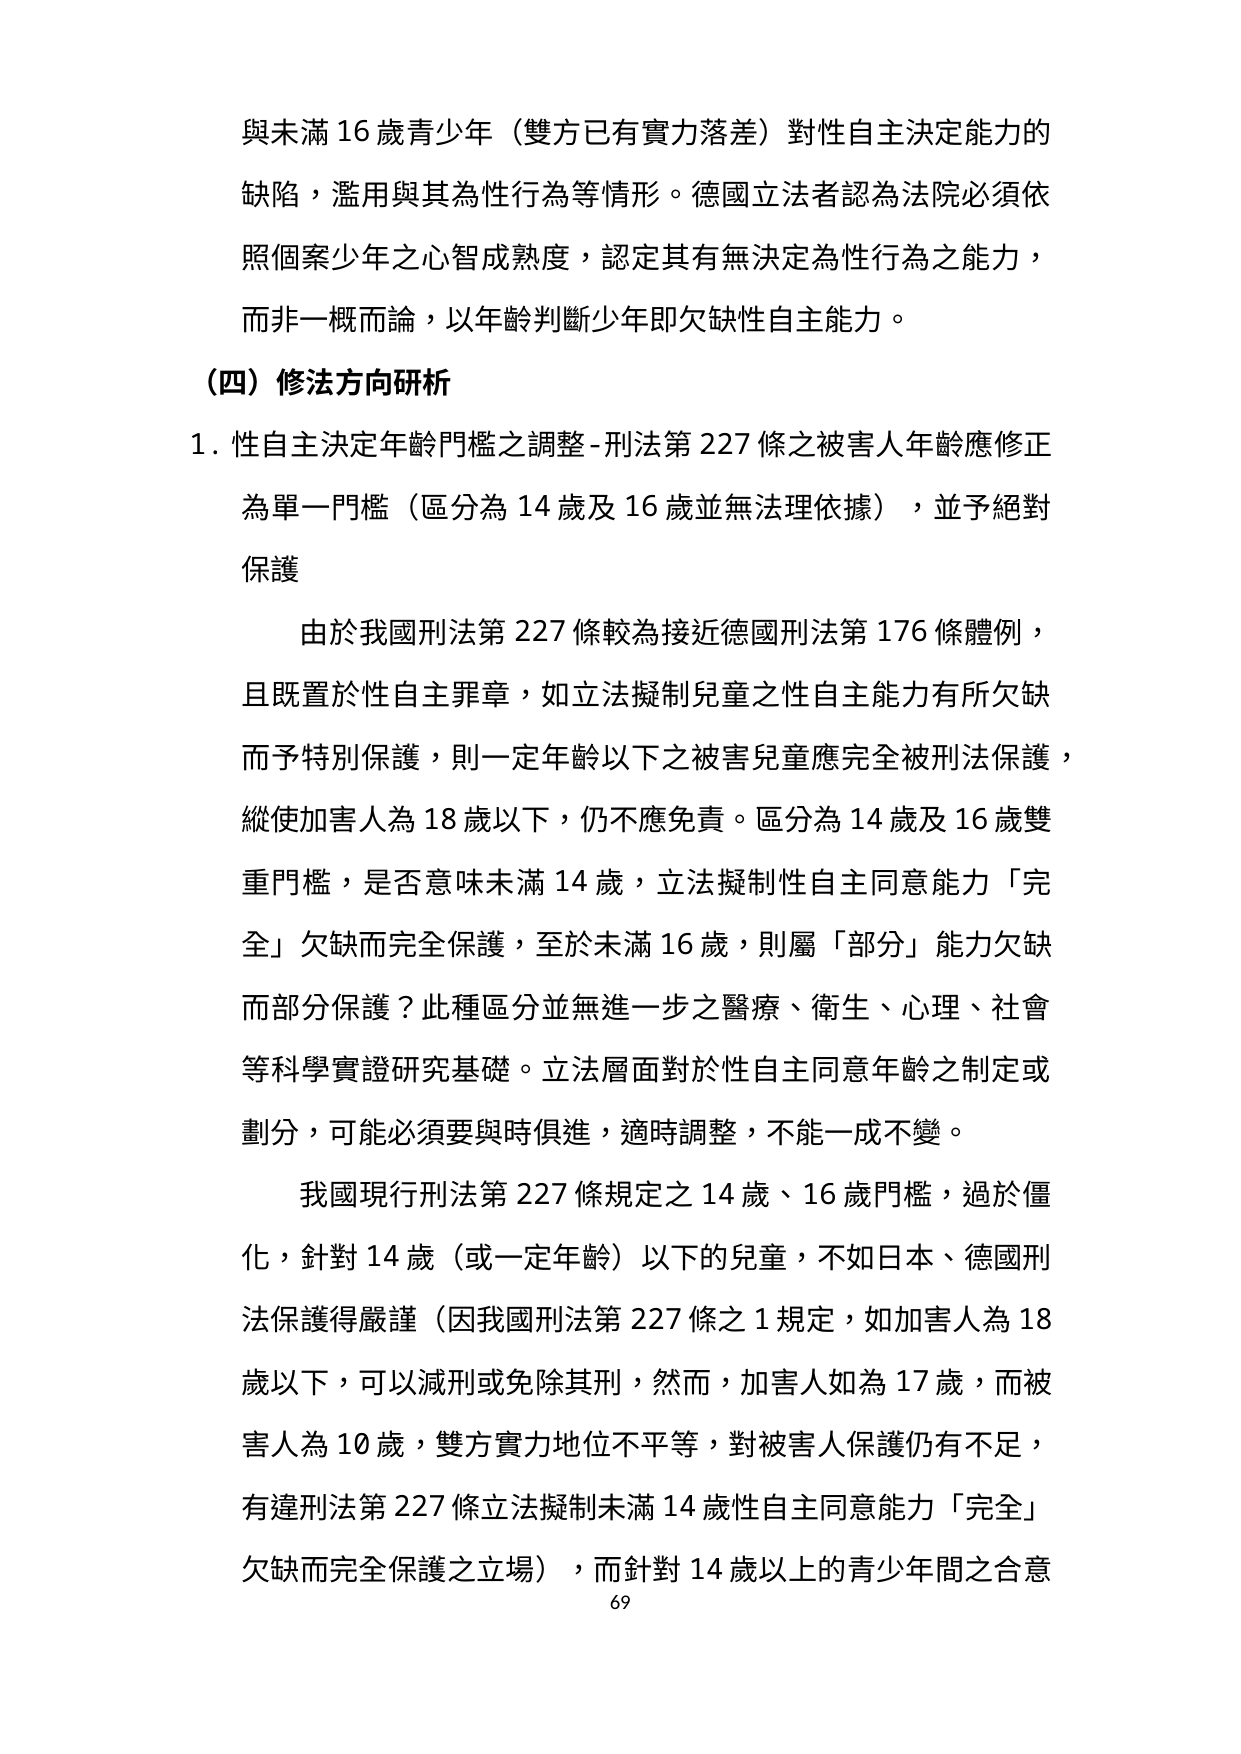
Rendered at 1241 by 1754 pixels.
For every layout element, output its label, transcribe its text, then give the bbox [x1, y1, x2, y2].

text （四）修法方向研析 [189, 339, 1053, 401]
text 1. 性自主決定年齡門檻之調整-刑法第227條之被害人年齡應修正為單一門檻（區分為14歲及16歲並無法理依據），並予絕對保護 [189, 401, 1053, 589]
text 與未滿16歲青少年（雙方已有實力落差）對性自主決定能力的缺陷，濫用與其為性行為等情形。德國立法者認為法院必須依照個案少年之心智成熟度，認定其有無決定為性行為之能力，而非一概而論，以年齡判斷少年即欠缺性自主能力。 [241, 89, 1053, 339]
text 我國現行刑法第227條規定之14歲、16歲門檻，過於僵化，針對14歲（或一定年齡）以下的兒童，不如日本、德國刑法保護得嚴謹（因我國刑法第227條之1規定，如加害人為18歲以下，可以減刑或免除其刑，然而，加害人如為17歲，而被害人為10歲，雙方實力地位不平等，對被害人保護仍有不足，有違刑法第227條立法擬制未滿14歲性自主同意能力「完全」欠缺而完全保護之立場），而針對14歲以上的青少年間之合意 [241, 1151, 1053, 1589]
text 由於我國刑法第227條較為接近德國刑法第176條體例，且既置於性自主罪章，如立法擬制兒童之性自主能力有所欠缺而予特別保護，則一定年齡以下之被害兒童應完全被刑法保護，縱使加害人為18歲以下，仍不應免責。區分為14歲及16歲雙重門檻，是否意味未滿14歲，立法擬制性自主同意能力「完全」欠缺而完全保護，至於未滿16歲，則屬「部分」能力欠缺而部分保護？此種區分並無進一步之醫療、衛生、心理、社會等科學實證研究基礎。立法層面對於性自主同意年齡之制定或劃分，可能必須要與時俱進，適時調整，不能一成不變。 [241, 589, 1053, 1151]
